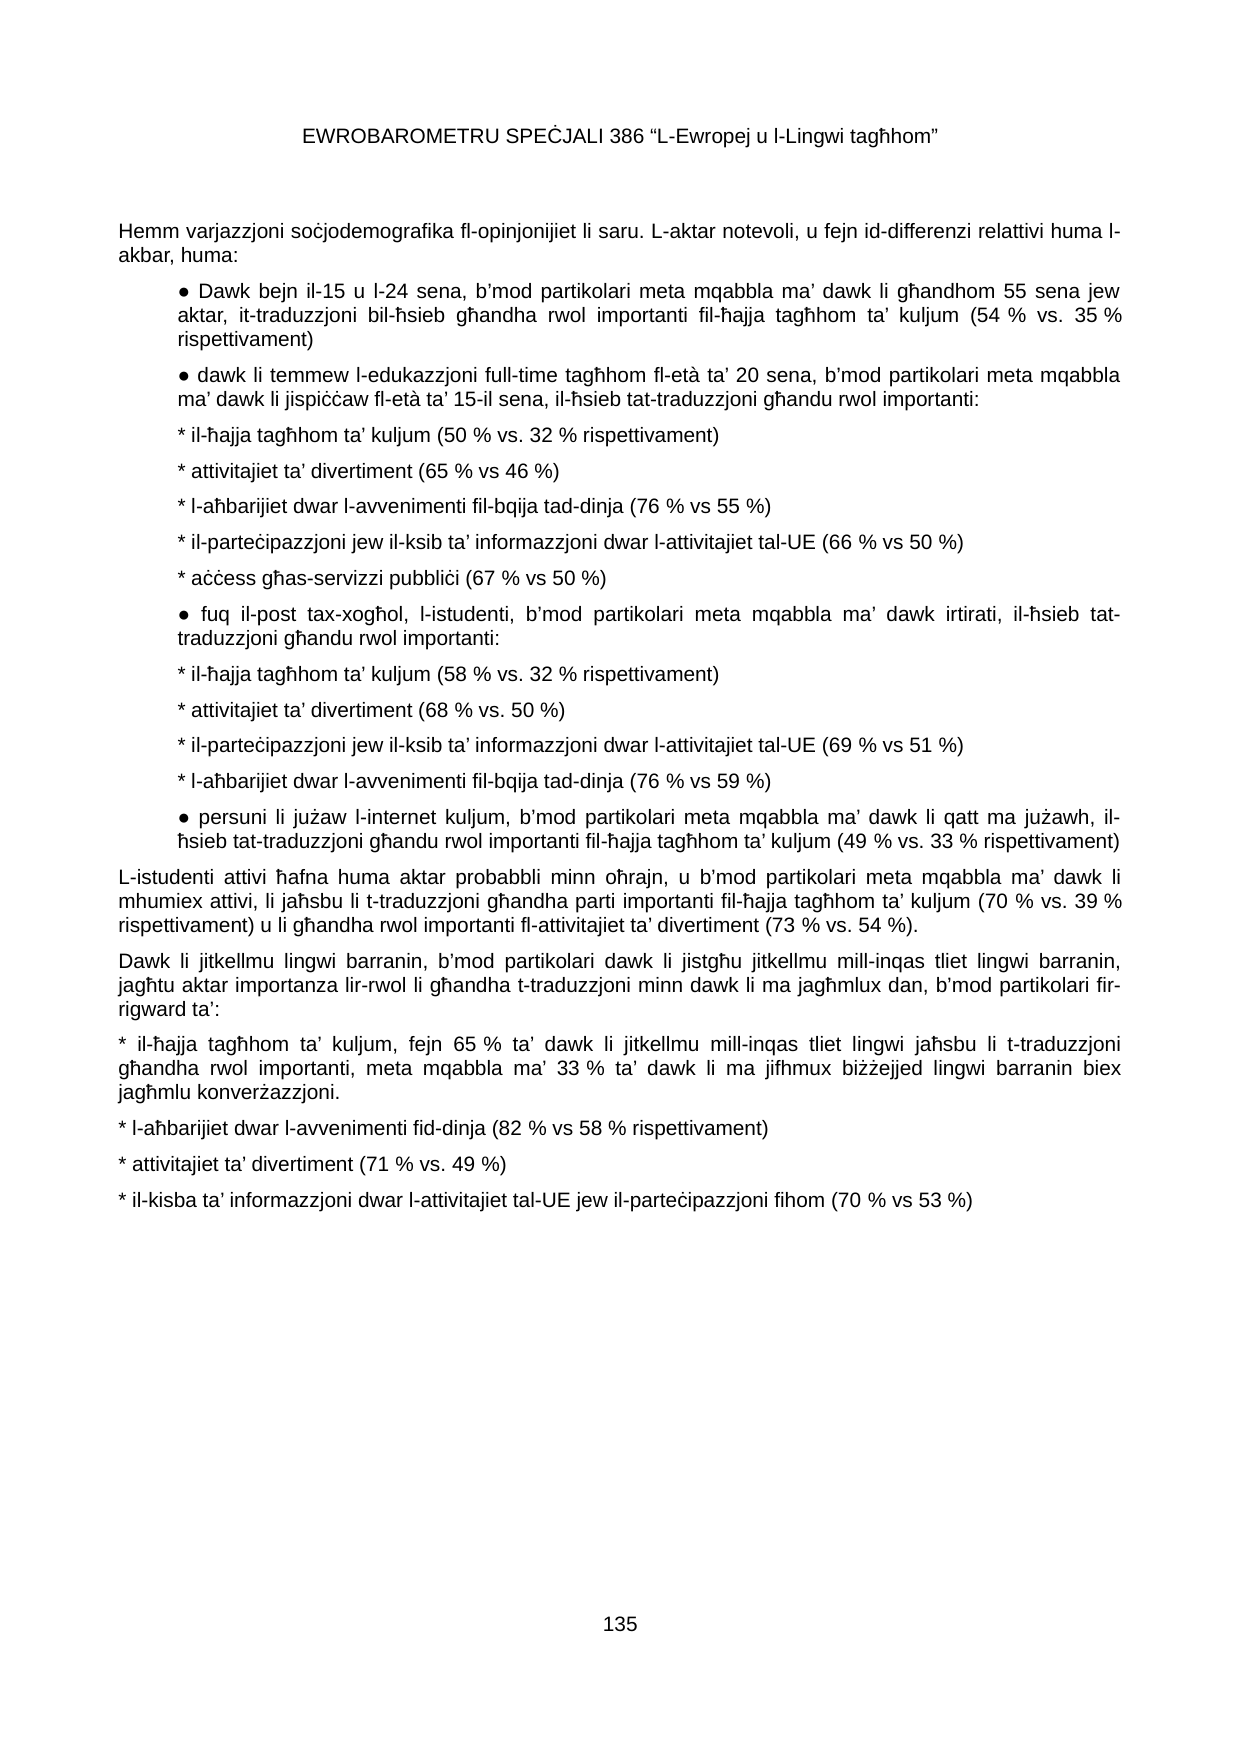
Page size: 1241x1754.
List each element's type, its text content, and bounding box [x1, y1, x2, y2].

text * l-aħbarijiet dwar l-avvenimenti fil-bqija tad-dinja (76 % vs 55 %) [177, 494, 1122, 518]
text ● dawk li temmew l-edukazzjoni full-time tagħhom fl-età ta’ 20 sena, b’mod partikolari meta mqabbla ma’ dawk li jispiċċaw fl-età ta’ 15-il sena, il-ħsieb tat-traduzzjoni għandu rwol importanti: [177, 363, 1122, 411]
text * attivitajiet ta’ divertiment (68 % vs. 50 %) [177, 697, 1122, 721]
text * l-aħbarijiet dwar l-avvenimenti fil-bqija tad-dinja (76 % vs 59 %) [177, 769, 1122, 793]
text ● fuq il-post tax-xogħol, l-istudenti, b’mod partikolari meta mqabbla ma’ dawk irtirati, il-ħsieb tat-traduzzjoni għandu rwol importanti: [177, 602, 1122, 650]
text * attivitajiet ta’ divertiment (71 % vs. 49 %) [118, 1152, 1122, 1176]
text * il-parteċipazzjoni jew il-ksib ta’ informazzjoni dwar l-attivitajiet tal-UE (66 % vs 50 %) [177, 530, 1122, 554]
text * aċċess għas-servizzi pubbliċi (67 % vs 50 %) [177, 566, 1122, 590]
text L-istudenti attivi ħafna huma aktar probabbli minn oħrajn, u b’mod partikolari meta mqabbla ma’ dawk li mhumiex attivi, li jaħsbu li t-traduzzjoni għandha parti importanti fil-ħajja tagħhom ta’ kuljum (70 % vs. 39 % rispettivament) u li għandha rwol importanti fl-attivitajiet ta’ divertiment (73 % vs. 54 %). [118, 865, 1122, 937]
text * il-ħajja tagħhom ta’ kuljum, fejn 65 % ta’ dawk li jitkellmu mill-inqas tliet lingwi jaħsbu li t-traduzzjoni għandha rwol importanti, meta mqabbla ma’ 33 % ta’ dawk li ma jifhmux biżżejjed lingwi barranin biex jagħmlu konverżazzjoni. [118, 1032, 1122, 1104]
text * il-kisba ta’ informazzjoni dwar l-attivitajiet tal-UE jew il-parteċipazzjoni fihom (70 % vs 53 %) [118, 1188, 1122, 1212]
text * il-ħajja tagħhom ta’ kuljum (58 % vs. 32 % rispettivament) [177, 662, 1122, 686]
text * l-aħbarijiet dwar l-avvenimenti fid-dinja (82 % vs 58 % rispettivament) [118, 1116, 1122, 1140]
text * attivitajiet ta’ divertiment (65 % vs 46 %) [177, 458, 1122, 482]
text ● persuni li jużaw l-internet kuljum, b’mod partikolari meta mqabbla ma’ dawk li qatt ma jużawh, il-ħsieb tat-traduzzjoni għandu rwol importanti fil-ħajja tagħhom ta’ kuljum (49 % vs. 33 % rispettivament) [177, 805, 1122, 853]
text * il-parteċipazzjoni jew il-ksib ta’ informazzjoni dwar l-attivitajiet tal-UE (69 % vs 51 %) [177, 733, 1122, 757]
text * il-ħajja tagħhom ta’ kuljum (50 % vs. 32 % rispettivament) [177, 423, 1122, 447]
text Hemm varjazzjoni soċjodemografika fl-opinjonijiet li saru. L-aktar notevoli, u fejn id-differenzi relattivi huma l-akbar, huma: [118, 219, 1122, 267]
text ● Dawk bejn il-15 u l-24 sena, b’mod partikolari meta mqabbla ma’ dawk li għandhom 55 sena jew aktar, it-traduzzjoni bil-ħsieb għandha rwol importanti fil-ħajja tagħhom ta’ kuljum (54 % vs. 35 % rispettivament) [177, 279, 1122, 351]
text Dawk li jitkellmu lingwi barranin, b’mod partikolari dawk li jistgħu jitkellmu mill-inqas tliet lingwi barranin, jagħtu aktar importanza lir-rwol li għandha t-traduzzjoni minn dawk li ma jagħmlux dan, b’mod partikolari fir-rigward ta’: [118, 948, 1122, 1020]
